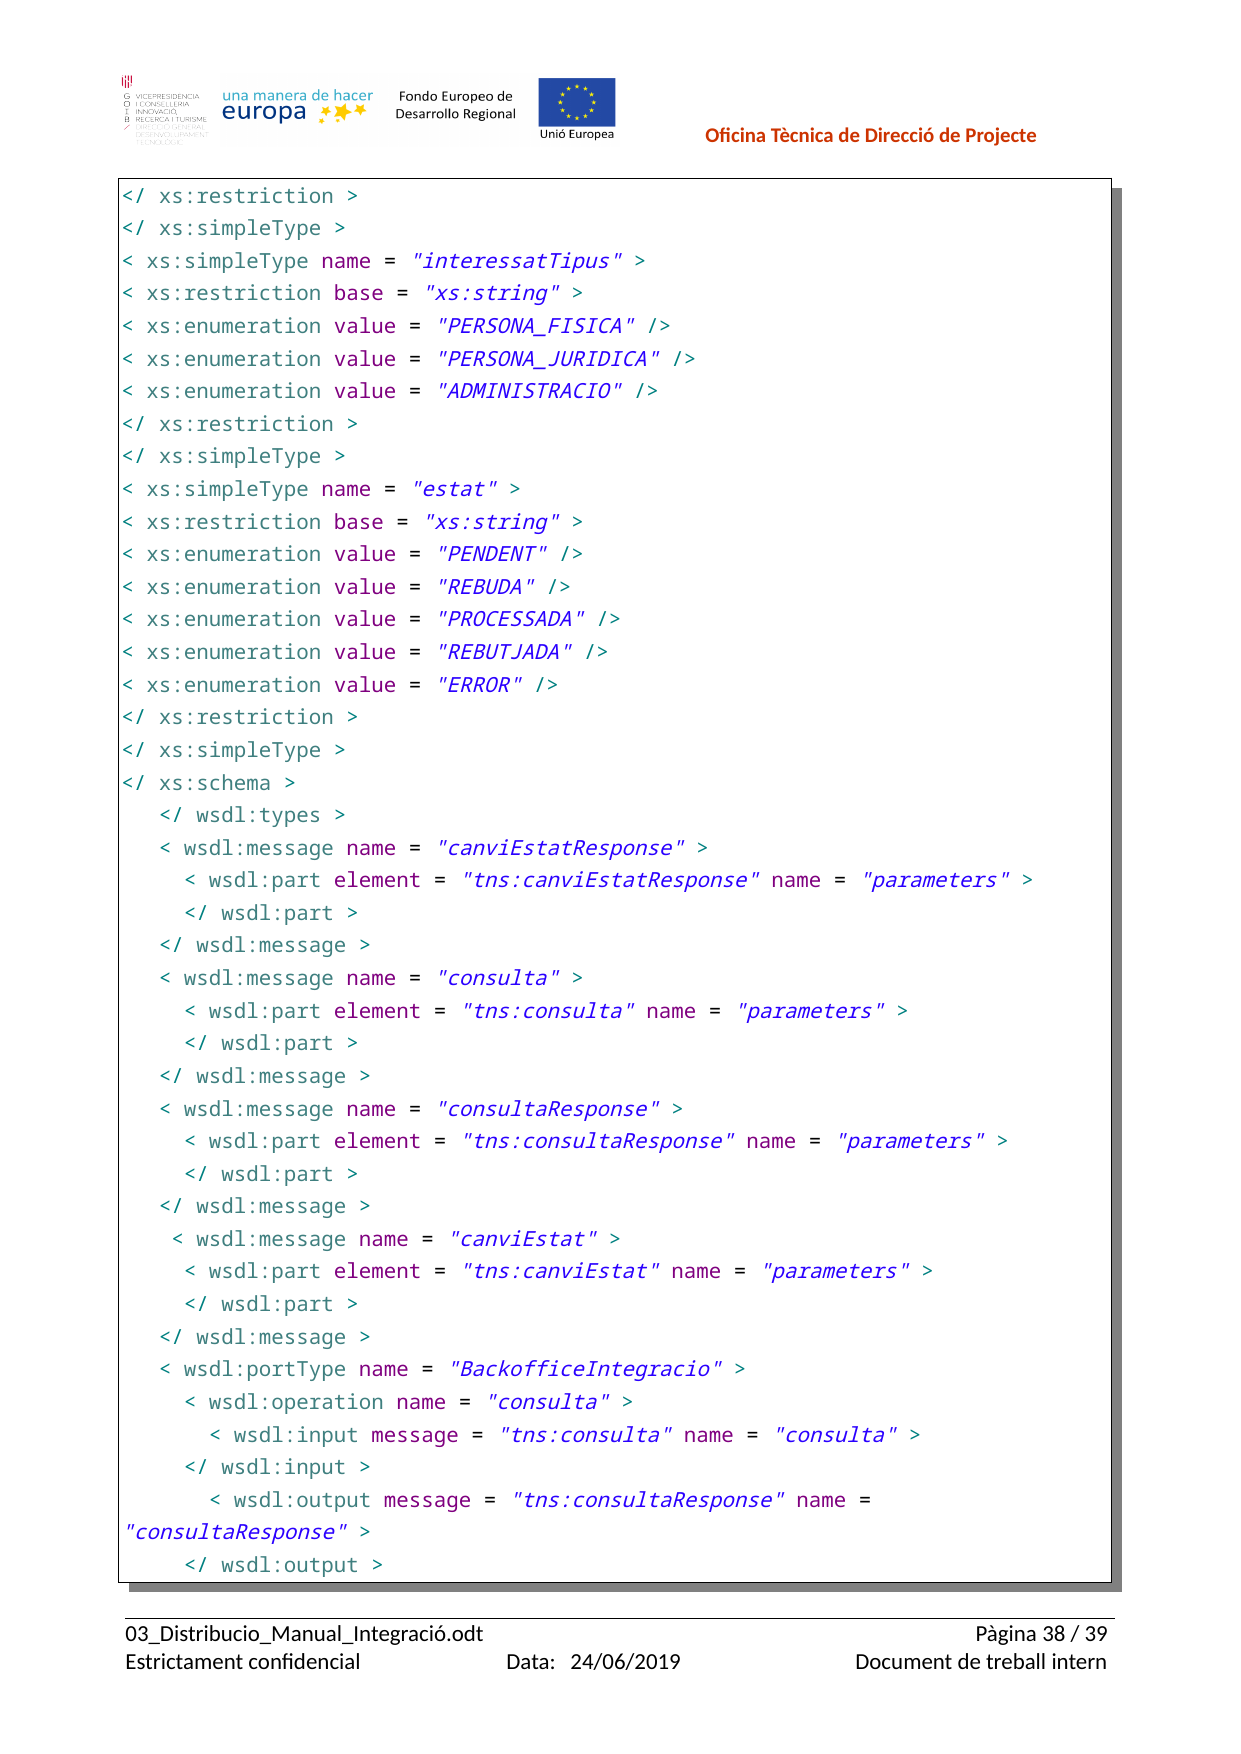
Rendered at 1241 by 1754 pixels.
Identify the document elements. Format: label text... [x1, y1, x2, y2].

picture [118, 73, 213, 147]
text </ wsdl:message > [119, 1188, 1111, 1220]
text </ wsdl:message > [119, 1058, 1111, 1089]
text </ xs:simpleType > [119, 210, 1111, 242]
text </ wsdl:output > [119, 1547, 1111, 1582]
text </ wsdl:part > [119, 1156, 1111, 1187]
text < wsdl:part element = "tns:consulta" name = "parameters" > [119, 993, 1111, 1024]
text < xs:restriction base = "xs:string" > [119, 504, 1111, 535]
text < xs:enumeration value = "PROCESSADA" /> [119, 602, 1111, 633]
text </ xs:simpleType > [119, 732, 1111, 763]
text < xs:enumeration value = "REBUDA" /> [119, 569, 1111, 600]
text < xs:enumeration value = "ADMINISTRACIO" /> [119, 373, 1111, 405]
text </ xs:restriction > [119, 179, 1111, 209]
text < xs:simpleType name = "estat" > [119, 471, 1111, 503]
text </ xs:simpleType > [119, 438, 1111, 470]
text </ wsdl:part > [119, 1286, 1111, 1318]
text < wsdl:part element = "tns:consultaResponse" name = "parameters" > [119, 1123, 1111, 1155]
text </ wsdl:message > [119, 1319, 1111, 1350]
text </ wsdl:part > [119, 1025, 1111, 1057]
text < xs:enumeration value = "PERSONA_FISICA" /> [119, 308, 1111, 339]
text < xs:enumeration value = "REBUTJADA" /> [119, 634, 1111, 666]
text </ xs:schema > [119, 764, 1111, 796]
text </ wsdl:part > [119, 895, 1111, 926]
text < xs:enumeration value = "ERROR" /> [119, 667, 1111, 698]
text < wsdl:input message = "tns:consulta" name = "consulta" > [119, 1417, 1111, 1448]
text </ xs:restriction > [119, 699, 1111, 731]
text </ wsdl:input > [119, 1449, 1111, 1481]
text < wsdl:part element = "tns:canviEstat" name = "parameters" > [119, 1254, 1111, 1285]
text < wsdl:message name = "consulta" > [119, 960, 1111, 992]
text < xs:enumeration value = "PENDENT" /> [119, 536, 1111, 568]
text < wsdl:operation name = "consulta" > [119, 1384, 1111, 1416]
text < wsdl:output message = "tns:consultaResponse" name = "consultaResponse" > [119, 1482, 1111, 1546]
text </ wsdl:message > [119, 928, 1111, 959]
text </ wsdl:types > [119, 797, 1111, 829]
text < wsdl:message name = "canviEstatResponse" > [119, 830, 1111, 861]
text < xs:enumeration value = "PERSONA_JURIDICA" /> [119, 341, 1111, 372]
picture [219, 73, 621, 147]
text < wsdl:message name = "canviEstat" > [119, 1221, 1111, 1252]
text < xs:restriction base = "xs:string" > [119, 276, 1111, 307]
text < wsdl:part element = "tns:canviEstatResponse" name = "parameters" > [119, 862, 1111, 894]
text < wsdl:message name = "consultaResponse" > [119, 1091, 1111, 1122]
text </ xs:restriction > [119, 406, 1111, 437]
text < wsdl:portType name = "BackofficeIntegracio" > [119, 1351, 1111, 1383]
text < xs:simpleType name = "interessatTipus" > [119, 243, 1111, 274]
